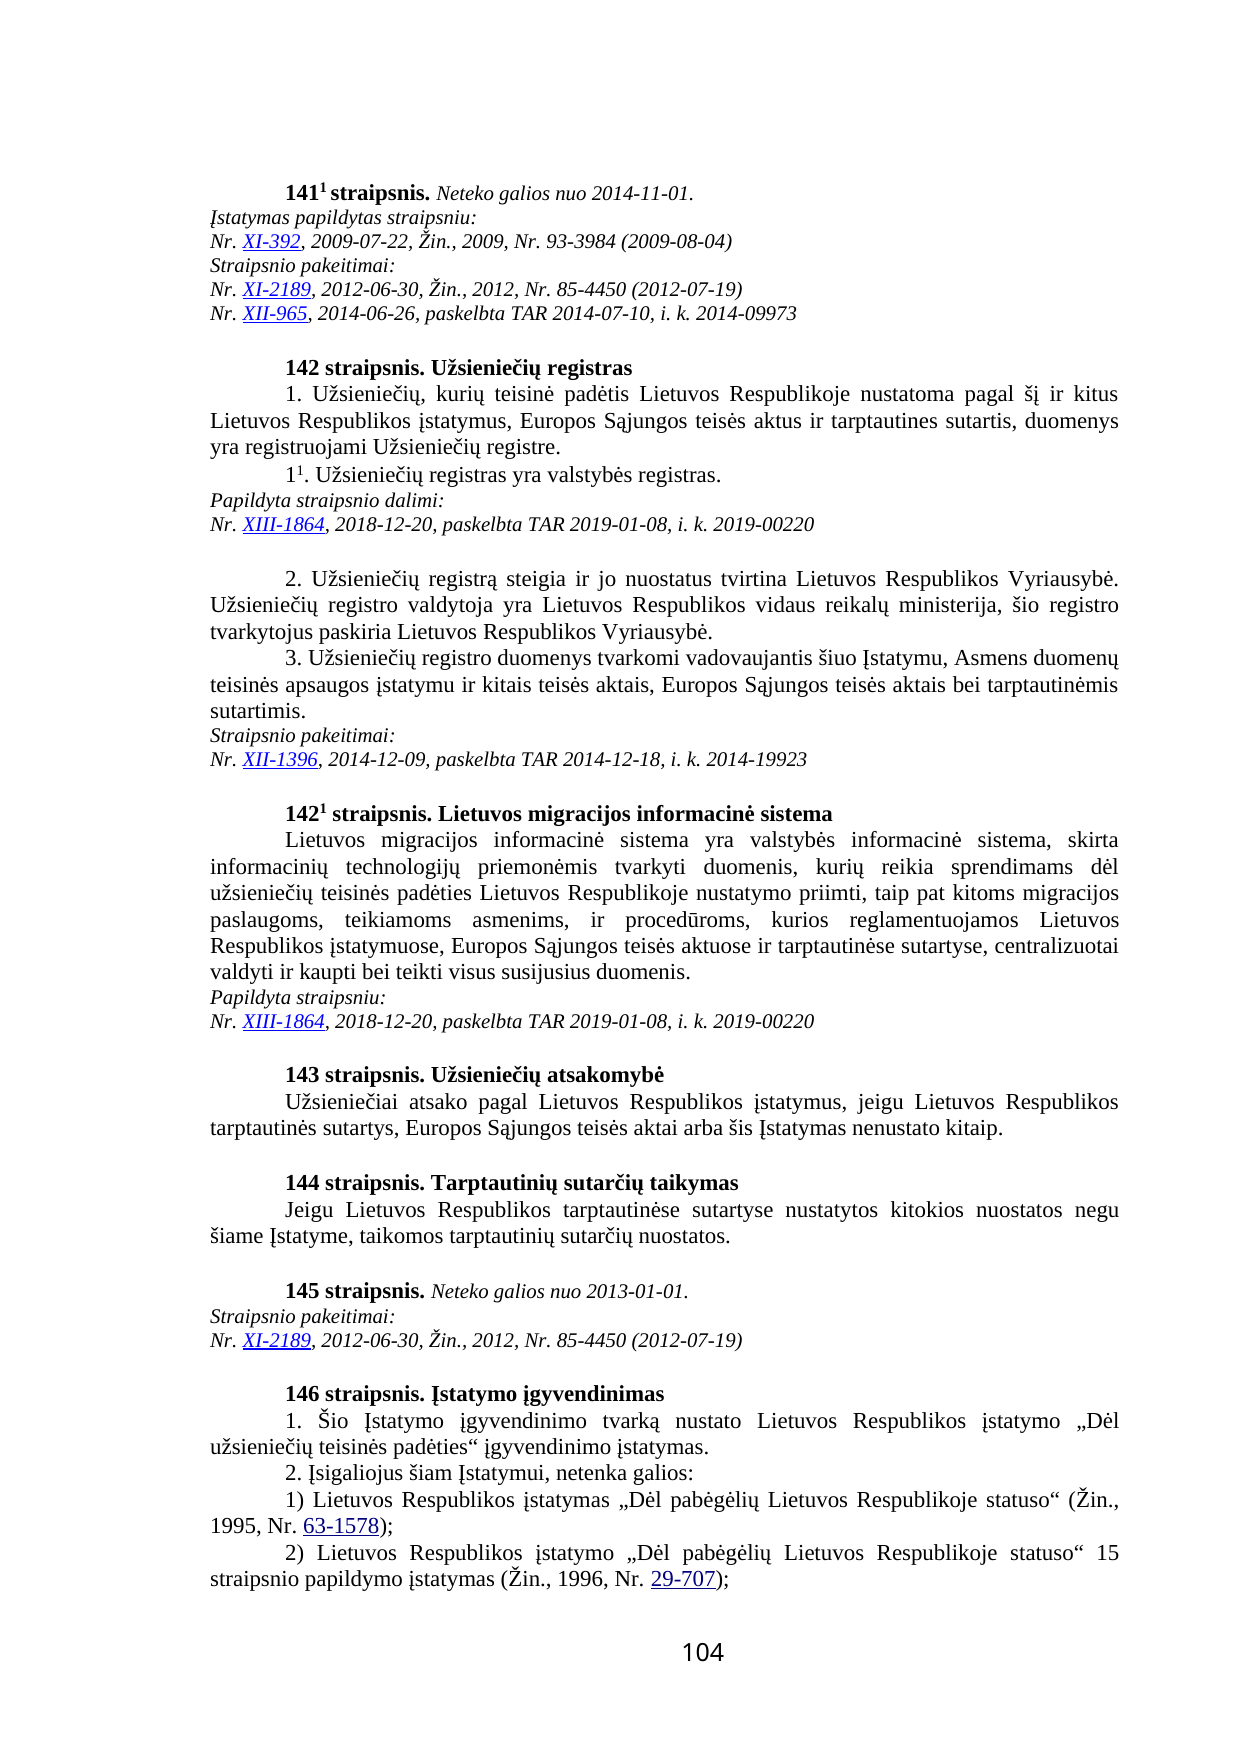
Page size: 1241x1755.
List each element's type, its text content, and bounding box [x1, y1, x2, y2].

text 1. Užsieniečių, kurių teisinė padėtis Lietuvos Respublikoje nustatoma pagal šį ir kitus Lietuvos Respublikos įstatymus, Europos Sąjungos teisės aktus ir tarptautines sutartis, duomenys yra registruojami Užsieniečių registre. [210, 381, 1120, 459]
text 1421 straipsnis. Lietuvos migracijos informacinė sistema [210, 800, 1120, 827]
text Įstatymas papildytas straipsniu: [210, 205, 1120, 229]
text Jeigu Lietuvos Respublikos tarptautinėse sutartyse nustatytos kitokios nuostatos negu šiame Įstatyme, taikomos tarptautinių sutarčių nuostatos. [210, 1196, 1120, 1248]
text Nr. XI-2189, 2012-06-30, Žin., 2012, Nr. 85-4450 (2012-07-19) [210, 277, 1120, 301]
text 1. Šio Įstatymo įgyvendinimo tvarką nustato Lietuvos Respublikos įstatymo „Dėl užsieniečių teisinės padėties“ įgyvendinimo įstatymas. [210, 1407, 1120, 1459]
text Straipsnio pakeitimai: [210, 253, 1120, 277]
text Nr. XI-392, 2009-07-22, Žin., 2009, Nr. 93-3984 (2009-08-04) [210, 229, 1120, 253]
text Straipsnio pakeitimai: [210, 723, 1120, 747]
text 2. Užsieniečių registrą steigia ir jo nuostatus tvirtina Lietuvos Respublikos Vyriausybė. Užsieniečių registro valdytoja yra Lietuvos Respublikos vidaus reikalų ministerija, šio registro tvarkytojus paskiria Lietuvos Respublikos Vyriausybė. [210, 565, 1120, 644]
text 1411 straipsnis. Neteko galios nuo 2014-11-01. [210, 179, 1120, 205]
text Nr. XIII-1864, 2018-12-20, paskelbta TAR 2019-01-08, i. k. 2019-00220 [210, 1009, 1120, 1033]
text 11. Užsieniečių registras yra valstybės registras. [210, 459, 1120, 488]
text 1) Lietuvos Respublikos įstatymas „Dėl pabėgėlių Lietuvos Respublikoje statuso“ (Žin., 1995, Nr. 63-1578); [210, 1486, 1120, 1538]
text Užsieniečiai atsako pagal Lietuvos Respublikos įstatymus, jeigu Lietuvos Respublikos tarptautinės sutartys, Europos Sąjungos teisės aktai arba šis Įstatymas nenustato kitaip. [210, 1088, 1120, 1141]
text Papildyta straipsnio dalimi: [210, 488, 1120, 512]
text 3. Užsieniečių registro duomenys tvarkomi vadovaujantis šiuo Įstatymu, Asmens duomenų teisinės apsaugos įstatymu ir kitais teisės aktais, Europos Sąjungos teisės aktais bei tarptautinėmis sutartimis. [210, 644, 1120, 723]
text 145 straipsnis. Neteko galios nuo 2013-01-01. [210, 1277, 1120, 1303]
text 146 straipsnis. Įstatymo įgyvendinimas [210, 1380, 1120, 1407]
text Straipsnio pakeitimai: [210, 1303, 1120, 1328]
text Nr. XII-1396, 2014-12-09, paskelbta TAR 2014-12-18, i. k. 2014-19923 [210, 747, 1120, 771]
text 142 straipsnis. Užsieniečių registras [210, 354, 1120, 381]
text 2) Lietuvos Respublikos įstatymo „Dėl pabėgėlių Lietuvos Respublikoje statuso“ 15 straipsnio papildymo įstatymas (Žin., 1996, Nr. 29-707); [210, 1538, 1120, 1591]
text 143 straipsnis. Užsieniečių atsakomybė [210, 1062, 1120, 1088]
text Papildyta straipsniu: [210, 985, 1120, 1009]
text Lietuvos migracijos informacinė sistema yra valstybės informacinė sistema, skirta informacinių technologijų priemonėmis tvarkyti duomenis, kurių reikia sprendimams dėl užsieniečių teisinės padėties Lietuvos Respublikoje nustatymo priimti, taip pat kitoms migracijos paslaugoms, teikiamoms asmenims, ir procedūroms, kurios reglamentuojamos Lietuvos Respublikos įstatymuose, Europos Sąjungos teisės aktuose ir tarptautinėse sutartyse, centralizuotai valdyti ir kaupti bei teikti visus susijusius duomenis. [210, 827, 1120, 985]
text Nr. XI-2189, 2012-06-30, Žin., 2012, Nr. 85-4450 (2012-07-19) [210, 1328, 1120, 1352]
text Nr. XII-965, 2014-06-26, paskelbta TAR 2014-07-10, i. k. 2014-09973 [210, 301, 1120, 325]
text 144 straipsnis. Tarptautinių sutarčių taikymas [210, 1169, 1120, 1196]
text Nr. XIII-1864, 2018-12-20, paskelbta TAR 2019-01-08, i. k. 2019-00220 [210, 512, 1120, 536]
text 2. Įsigaliojus šiam Įstatymui, netenka galios: [210, 1459, 1120, 1486]
